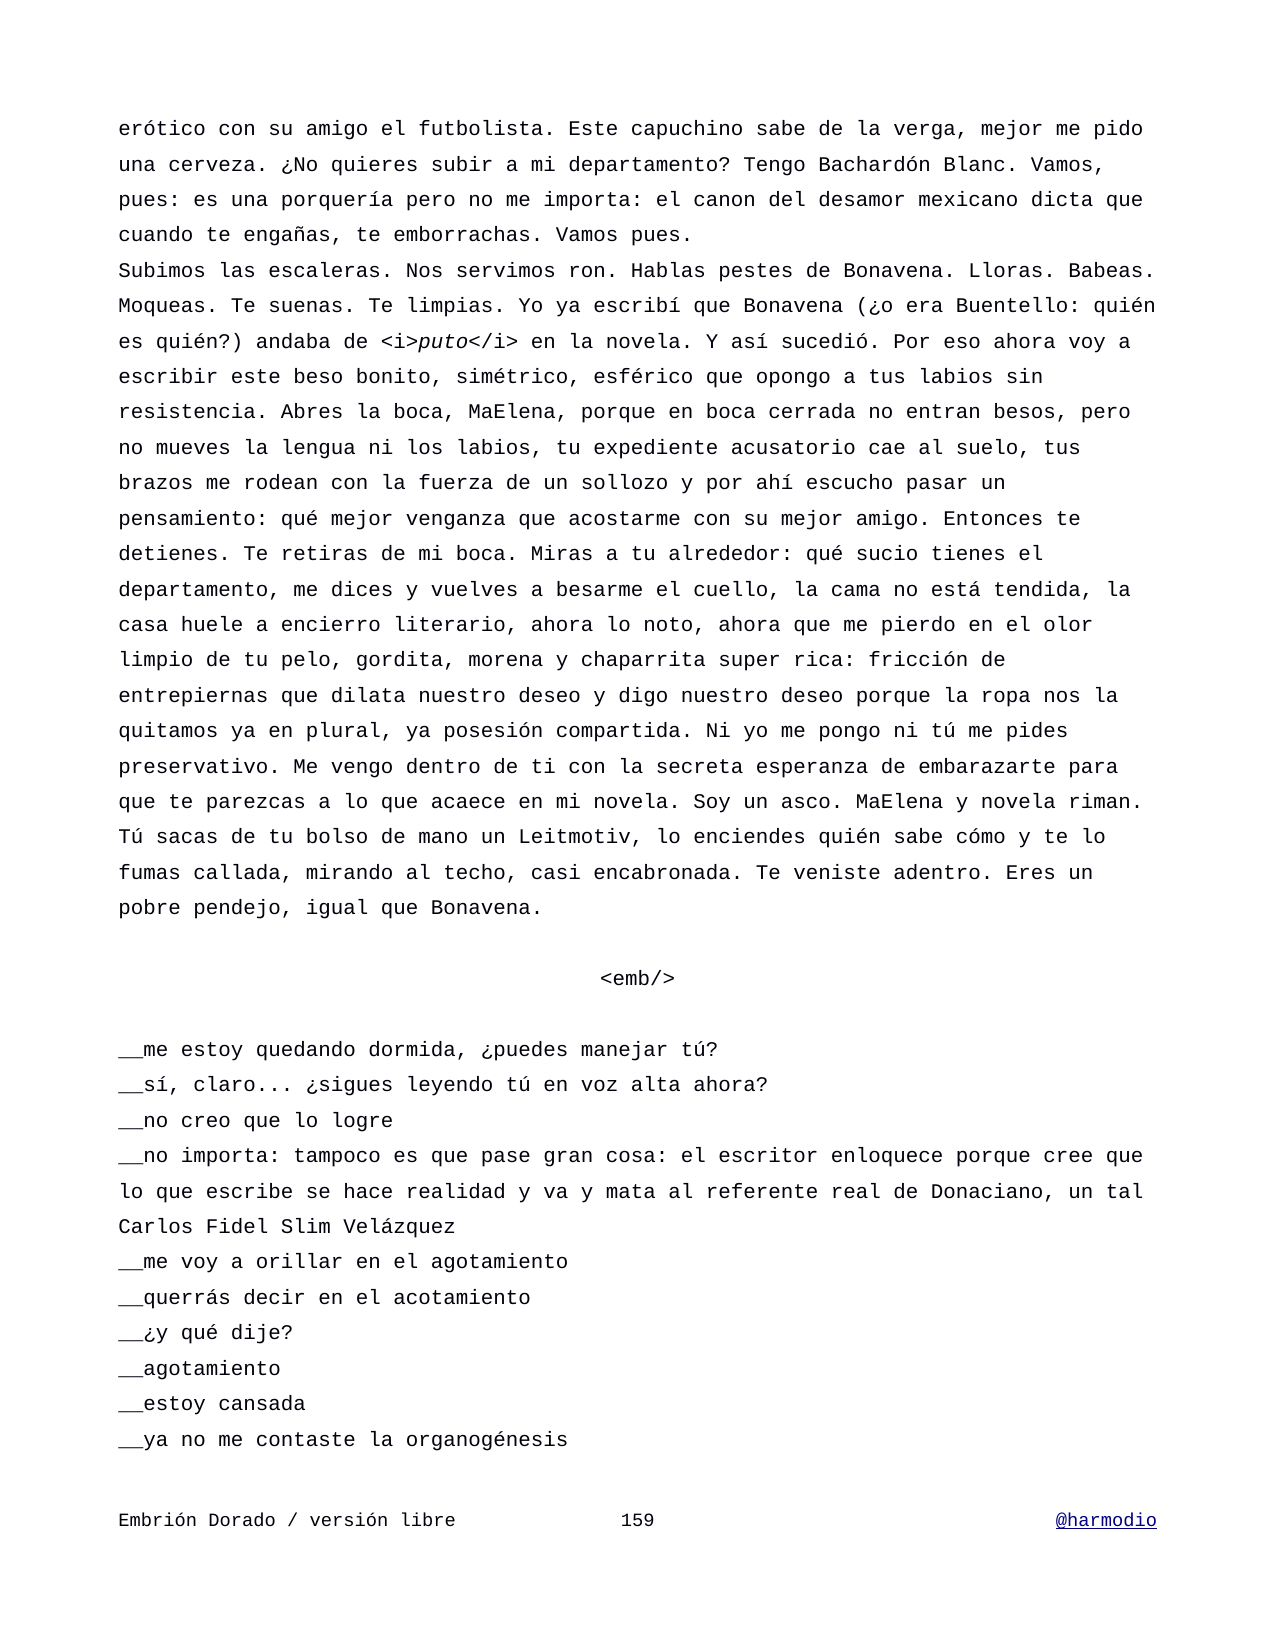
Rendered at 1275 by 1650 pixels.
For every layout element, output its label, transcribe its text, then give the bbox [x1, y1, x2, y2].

text Subimos las escaleras. Nos servimos ron. Hablas pestes de Bonavena. Lloras. Babeas. Moqueas. Te suenas. Te limpias. Yo ya escribí que Bonavena (¿o era Buentello: quién es quién?) andaba de <i>puto</i> en la novela. Y así sucedió. Por eso ahora voy a escribir este beso bonito, simétrico, esférico que opongo a tus labios sin resistencia. Abres la boca, MaElena, porque en boca cerrada no entran besos, pero no mueves la lengua ni los labios, tu expediente acusatorio cae al suelo, tus brazos me rodean con la fuerza de un sollozo y por ahí escucho pasar un pensamiento: qué mejor venganza que acostarme con su mejor amigo. Entonces te detienes. Te retiras de mi boca. Miras a tu alrededor: qué sucio tienes el departamento, me dices y vuelves a besarme el cuello, la cama no está tendida, la casa huele a encierro literario, ahora lo noto, ahora que me pierdo en el olor limpio de tu pelo, gordita, morena y chaparrita super rica: fricción de entrepiernas que dilata nuestro deseo y digo nuestro deseo porque la ropa nos la quitamos ya en plural, ya posesión compartida. Ni yo me pongo ni tú me pides preservativo. Me vengo dentro de ti con la secreta esperanza de embarazarte para que te parezcas a lo que acaece en mi novela. Soy un asco. MaElena y novela riman. Tú sacas de tu bolso de mano un Leitmotiv, lo enciendes quién sabe cómo y te lo fumas callada, mirando al techo, casi encabronada. Te veniste adentro. Eres un pobre pendejo, igual que Bonavena. [118, 260, 1157, 921]
text __me voy a orillar en el agotamiento [118, 1251, 1157, 1275]
text __agotamiento [118, 1358, 1157, 1381]
text __sí, claro... ¿sigues leyendo tú en voz alta ahora? [118, 1074, 1157, 1098]
text __no creo que lo logre [118, 1110, 1157, 1133]
text __¿y qué dije? [118, 1322, 1157, 1346]
text <emb/> [118, 968, 1157, 992]
text __querrás decir en el acotamiento [118, 1287, 1157, 1311]
text __estoy cansada [118, 1393, 1157, 1417]
text __ya no me contaste la organogénesis [118, 1428, 1157, 1452]
text __me estoy quedando dormida, ¿puedes manejar tú? [118, 1039, 1157, 1063]
text erótico con su amigo el futbolista. Este capuchino sabe de la verga, mejor me pido una cerveza. ¿No quieres subir a mi departamento? Tengo Bachardón Blanc. Vamos, pues: es una porquería pero no me importa: el canon del desamor mexicano dicta que cuando te engañas, te emborrachas. Vamos pues. [118, 118, 1157, 248]
text __no importa: tampoco es que pase gran cosa: el escritor enloquece porque cree que lo que escribe se hace realidad y va y mata al referente real de Donaciano, un tal Carlos Fidel Slim Velázquez [118, 1145, 1157, 1240]
